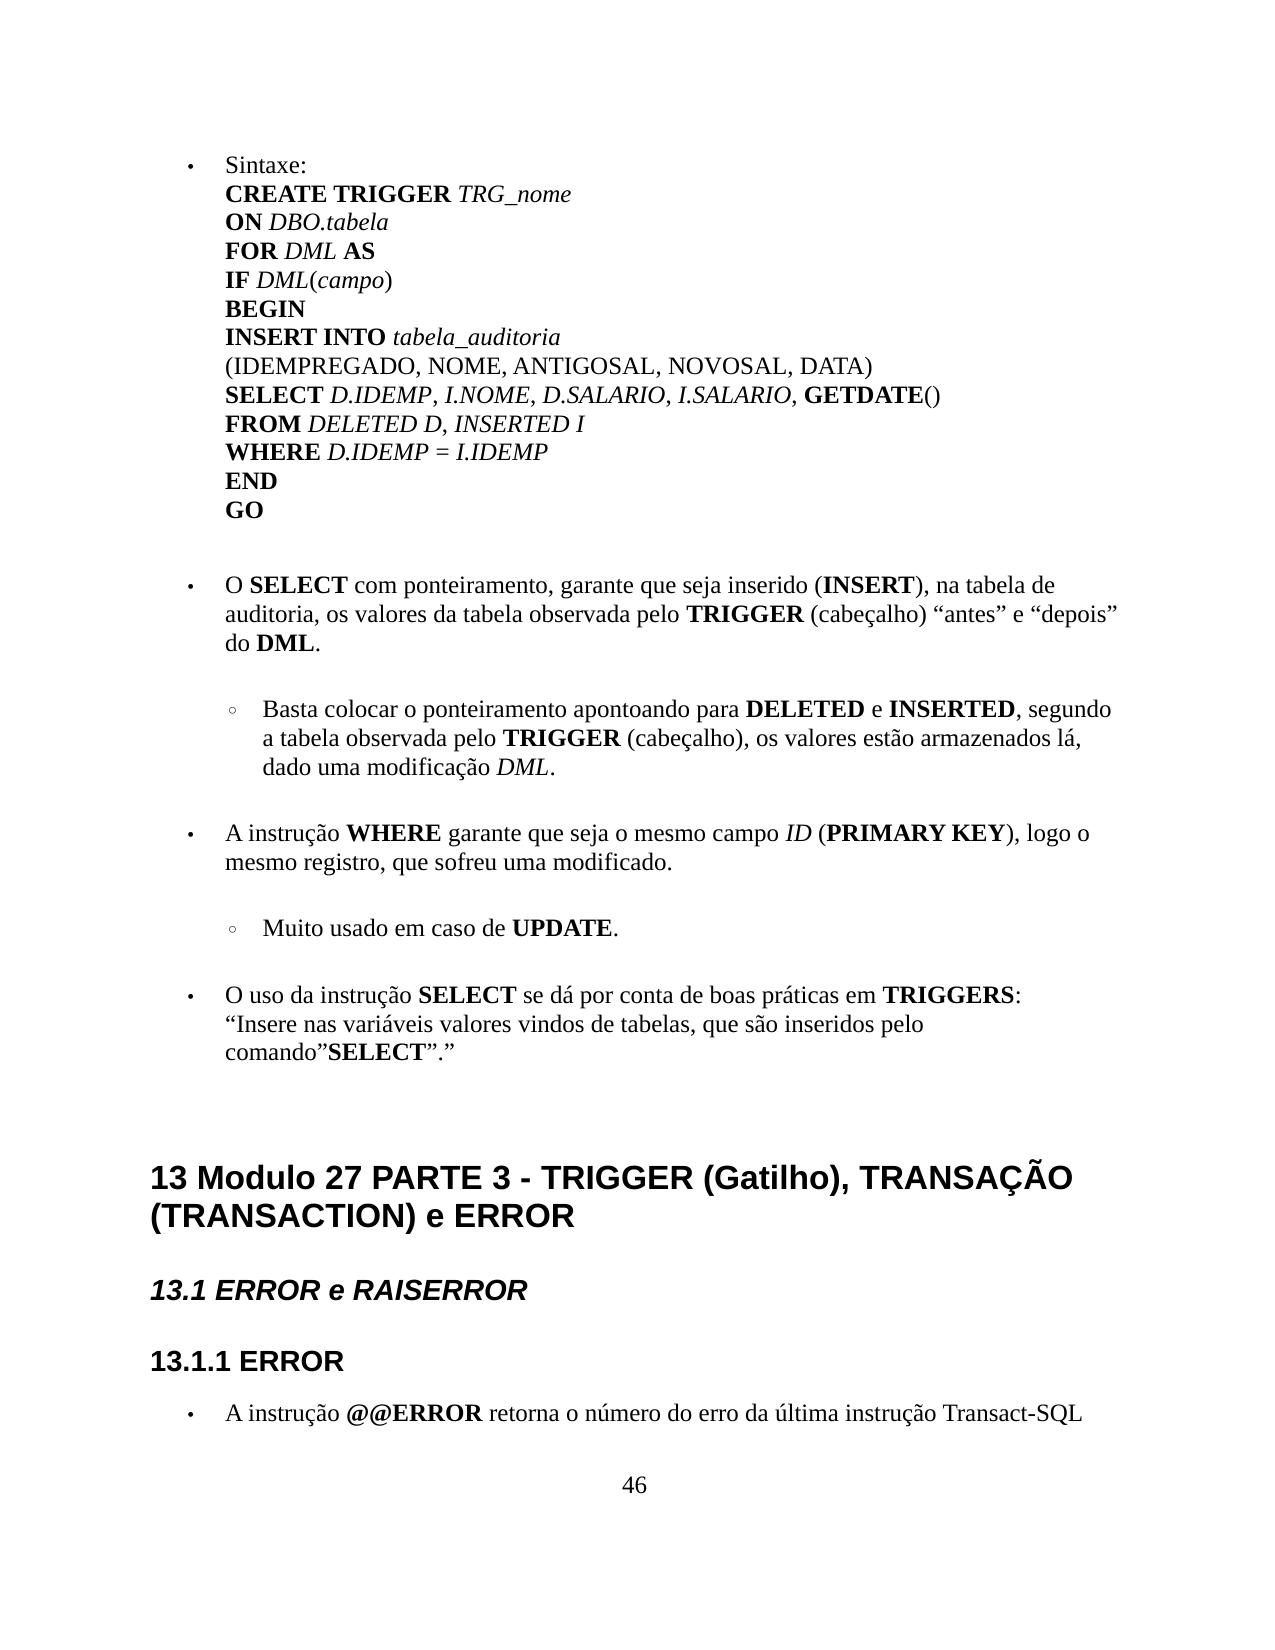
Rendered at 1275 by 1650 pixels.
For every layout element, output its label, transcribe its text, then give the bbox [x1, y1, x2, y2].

subtitle 13.1 ERROR e RAISERROR [150, 1272, 1125, 1306]
list O uso da instrução SELECT se dá por conta de boas práticas em TRIGGERS: “Insere nas variáveis valores vindos de tabelas, que são inseridos pelo comando”SELECT”.” [187, 980, 1125, 1095]
subtitle 13.1.1 ERROR [150, 1343, 1125, 1377]
list Sintaxe: CREATE TRIGGER TRG_nome ON DBO.tabela FOR DML AS IF DML(campo) BEGIN INSERT INTO tabela_auditoria (IDEMPREGADO, NOME, ANTIGOSAL, NOVOSAL, DATA) SELECT D.IDEMP, I.NOME, D.SALARIO, I.SALARIO, GETDATE() FROM DELETED D, INSERTED I WHERE D.IDEMP = I.IDEMP END GO [187, 150, 1125, 552]
list A instrução @@ERROR retorna o número do erro da última instrução Transact-SQL [187, 1398, 1125, 1427]
list A instrução WHERE garante que seja o mesmo campo ID (PRIMARY KEY), logo o mesmo registro, que sofreu uma modificado. [187, 818, 1125, 904]
list O SELECT com ponteiramento, garante que seja inserido (INSERT), na tabela de auditoria, os valores da tabela observada pelo TRIGGER (cabeçalho) “antes” e “depois” do DML. [187, 570, 1125, 685]
list Muito usado em caso de UPDATE. [225, 913, 1125, 971]
subtitle 13 Modulo 27 PARTE 3 - TRIGGER (Gatilho), TRANSAÇÃO (TRANSACTION) e ERROR [150, 1158, 1125, 1235]
list Basta colocar o ponteiramento apontoando para DELETED e INSERTED, segundo a tabela observada pelo TRIGGER (cabeçalho), os valores estão armazenados lá, dado uma modificação DML. [225, 694, 1125, 809]
